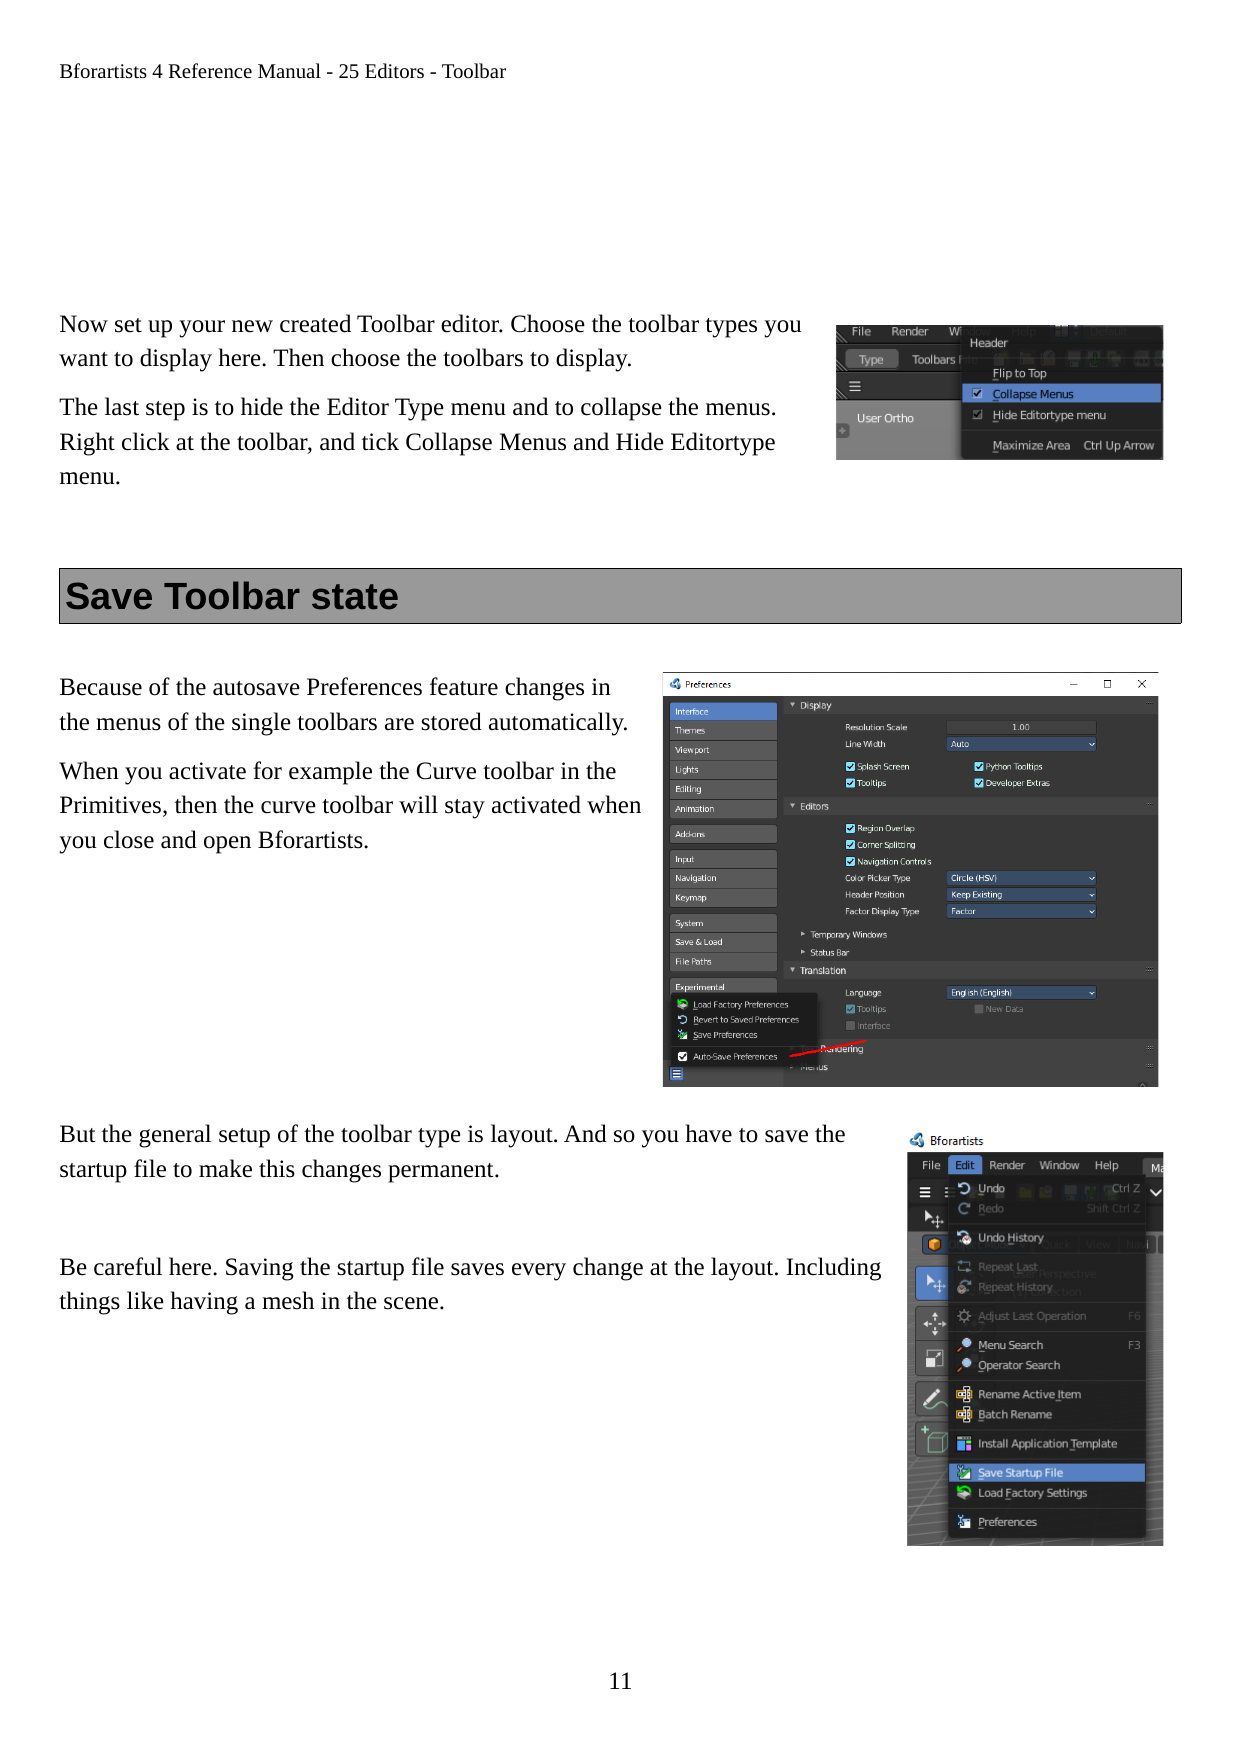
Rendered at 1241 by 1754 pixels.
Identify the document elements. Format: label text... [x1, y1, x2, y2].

text Because of the autosave Preferences feature changes in the menus of the single toolbars are stored automatically. [59, 672, 662, 736]
text But the general setup of the toolbar type is layout. And so you have to save the startup file to make this changes permanent. [59, 1119, 1181, 1182]
table_header Save Toolbar state [60, 569, 1181, 623]
picture [835, 325, 1164, 460]
picture [907, 1130, 1164, 1546]
text Now set up your new created Toolbar editor. Choose the toolbar types you want to display here. Then choose the toolbars to display. [59, 309, 1181, 372]
text Be careful here. Saving the startup file saves every change at the layout. Including things like having a mesh in the scene. [59, 1252, 907, 1315]
text When you activate for example the Curve toolbar in the Primitives, then the curve toolbar will stay activated when you close and open Bforartists. [59, 756, 662, 853]
text The last step is to hide the Editor Type menu and to collapse the menus. Right click at the toolbar, and tick Collapse Menus and Hide Editortype menu. [59, 392, 1181, 490]
picture [662, 672, 1159, 1087]
